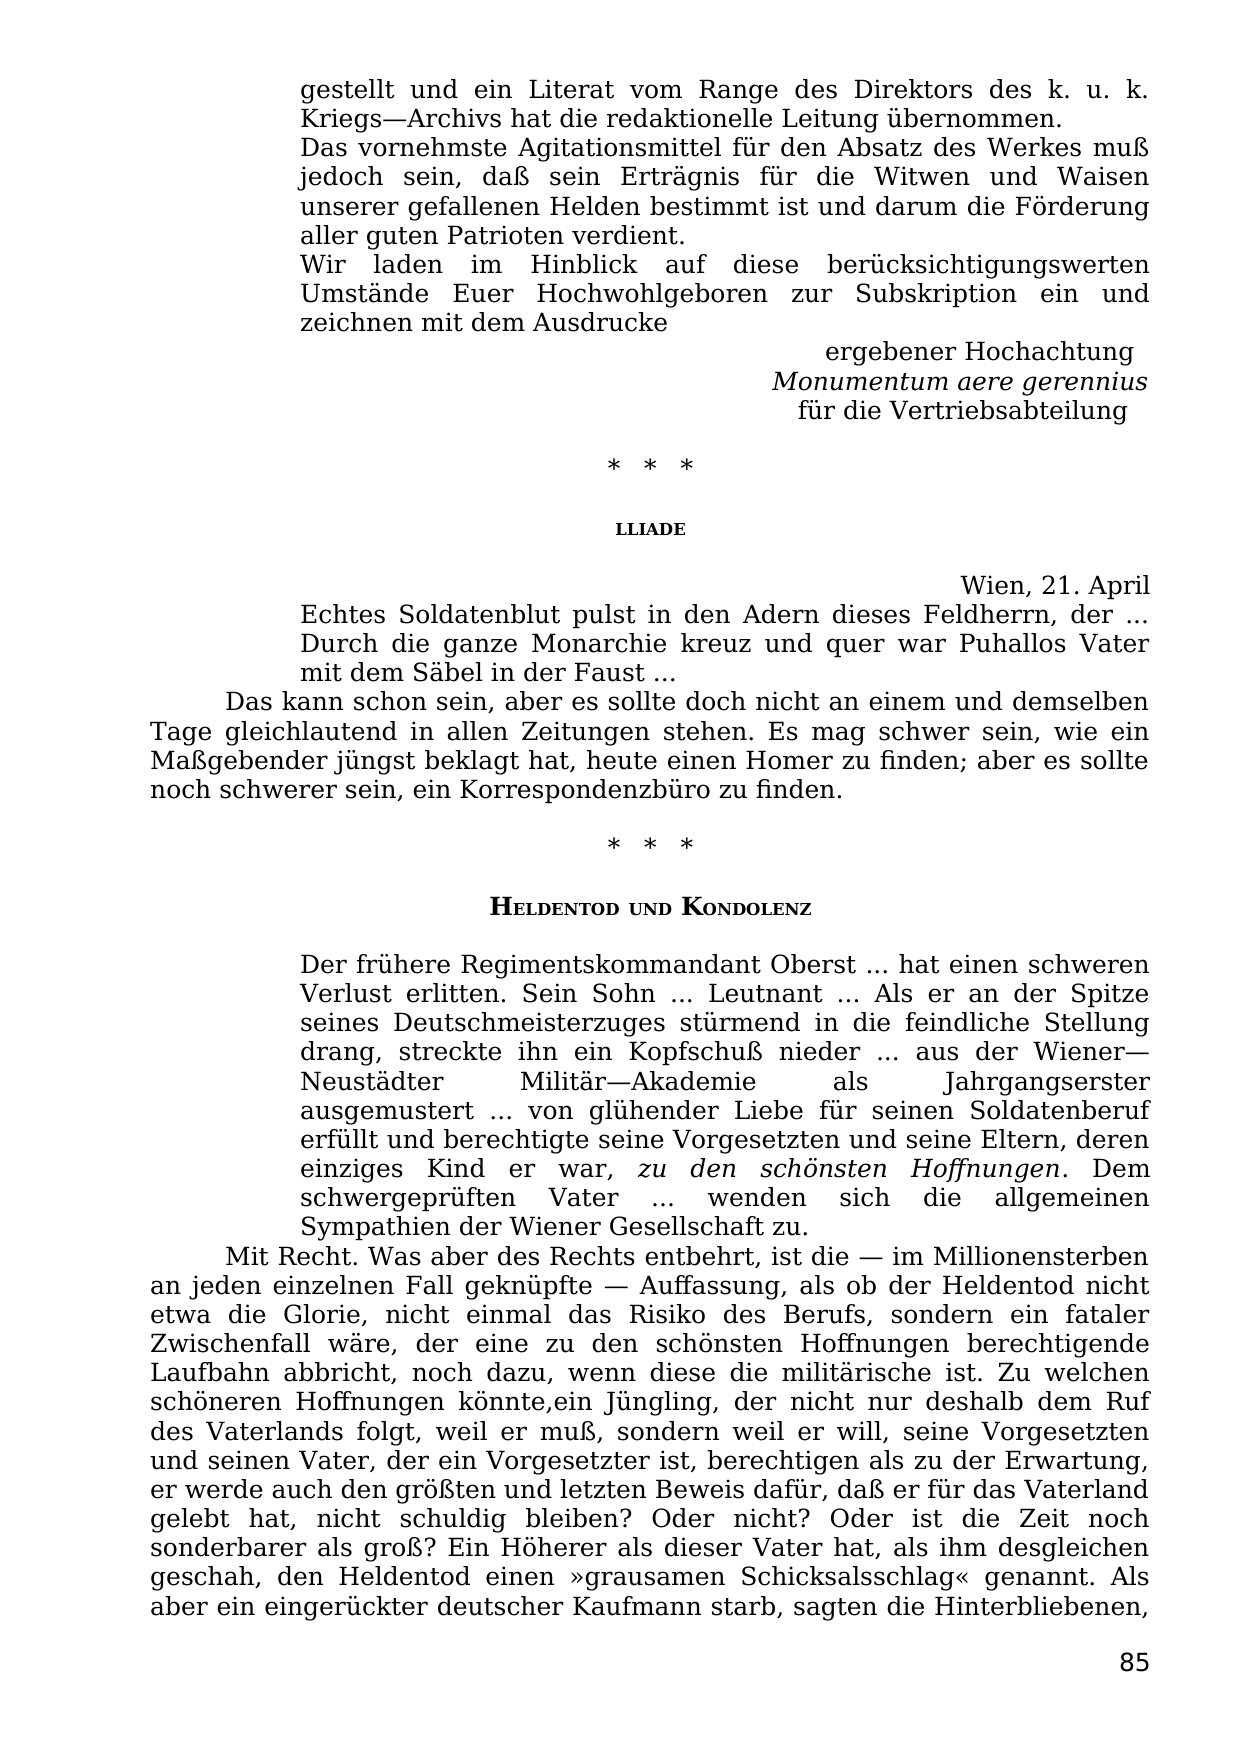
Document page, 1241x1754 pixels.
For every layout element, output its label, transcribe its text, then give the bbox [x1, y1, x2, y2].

text ergebener Hochachtung [300, 337, 1151, 367]
text Heldentod und Kondolenz [150, 862, 1151, 921]
text * * * [150, 454, 1151, 483]
text Monumentum aere gerennius [300, 367, 1151, 396]
text Das kann schon sein, aber es sollte doch nicht an einem und demselben Tage gleichlautend in allen Zeitungen stehen. Es mag schwer sein, wie ein Maßgebender jüngst beklagt hat, heute einen Homer zu finden; aber es sollte noch schwerer sein, ein Korrespondenzbüro zu finden. [150, 687, 1151, 804]
text für die Vertriebsabteilung [300, 396, 1151, 425]
text Mit Recht. Was aber des Rechts entbehrt, ist die — im Millionensterben an jeden einzelnen Fall geknüpfte — Auffassung, als ob der Heldentod nicht etwa die Glorie, nicht einmal das Risiko des Berufs, sondern ein fataler Zwischenfall wäre, der eine zu den schönsten Hoffnungen berechtigende Laufbahn abbricht, noch dazu, wenn diese die militärische ist. Zu welchen schöneren Hoffnungen könnte,ein Jüngling, der nicht nur deshalb dem Ruf des Vaterlands folgt, weil er muß, sondern weil er will, seine Vorgesetzten und seinen Vater, der ein Vorgesetzter ist, berechtigen als zu der Erwartung, er werde auch den größten und letzten Beweis dafür, daß er für das Vaterland gelebt hat, nicht schuldig bleiben? Oder nicht? Oder ist die Zeit noch sonderbarer als groß? Ein Höherer als dieser Vater hat, als ihm desgleichen geschah, den Heldentod einen »grausamen Schicksalsschlag« genannt. Als aber ein eingerückter deutscher Kaufmann starb, sagten die Hinterbliebenen, [150, 1242, 1151, 1621]
text Wien, 21. April [150, 571, 1151, 600]
text lliade [150, 483, 1151, 542]
text Echtes Soldatenblut pulst in den Adern dieses Feldherrn, der ... Durch die ganze Monarchie kreuz und quer war Puhallos Vater mit dem Säbel in der Faust ... [300, 600, 1151, 687]
text Der frühere Regimentskommandant Oberst ... hat einen schweren Verlust erlitten. Sein Sohn ... Leutnant ... Als er an der Spitze seines Deutschmeisterzuges stürmend in die feindliche Stellung drang, streckte ihn ein Kopfschuß nieder ... aus der Wiener—Neustädter Militär—Akademie als Jahrgangserster ausgemustert ... von glühender Liebe für seinen Soldatenberuf erfüllt und berechtigte seine Vorgesetzten und seine Eltern, deren einziges Kind er war, zu den schönsten Hoffnungen. Dem schwergeprüften Vater ... wenden sich die allgemeinen Sympathien der Wiener Gesellschaft zu. [300, 950, 1151, 1242]
text * * * [150, 833, 1151, 862]
text Wir laden im Hinblick auf diese berücksichtigungswerten Umstände Euer Hochwohlgeboren zur Subskription ein und zeichnen mit dem Ausdrucke [300, 250, 1151, 337]
text gestellt und ein Literat vom Range des Direktors des k. u. k. Kriegs—Archivs hat die redaktionelle Leitung übernommen. [300, 75, 1151, 133]
text Das vornehmste Agitationsmittel für den Absatz des Werkes muß jedoch sein, daß sein Erträgnis für die Witwen und Waisen unserer gefallenen Helden bestimmt ist und darum die Förderung aller guten Patrioten verdient. [300, 133, 1151, 250]
